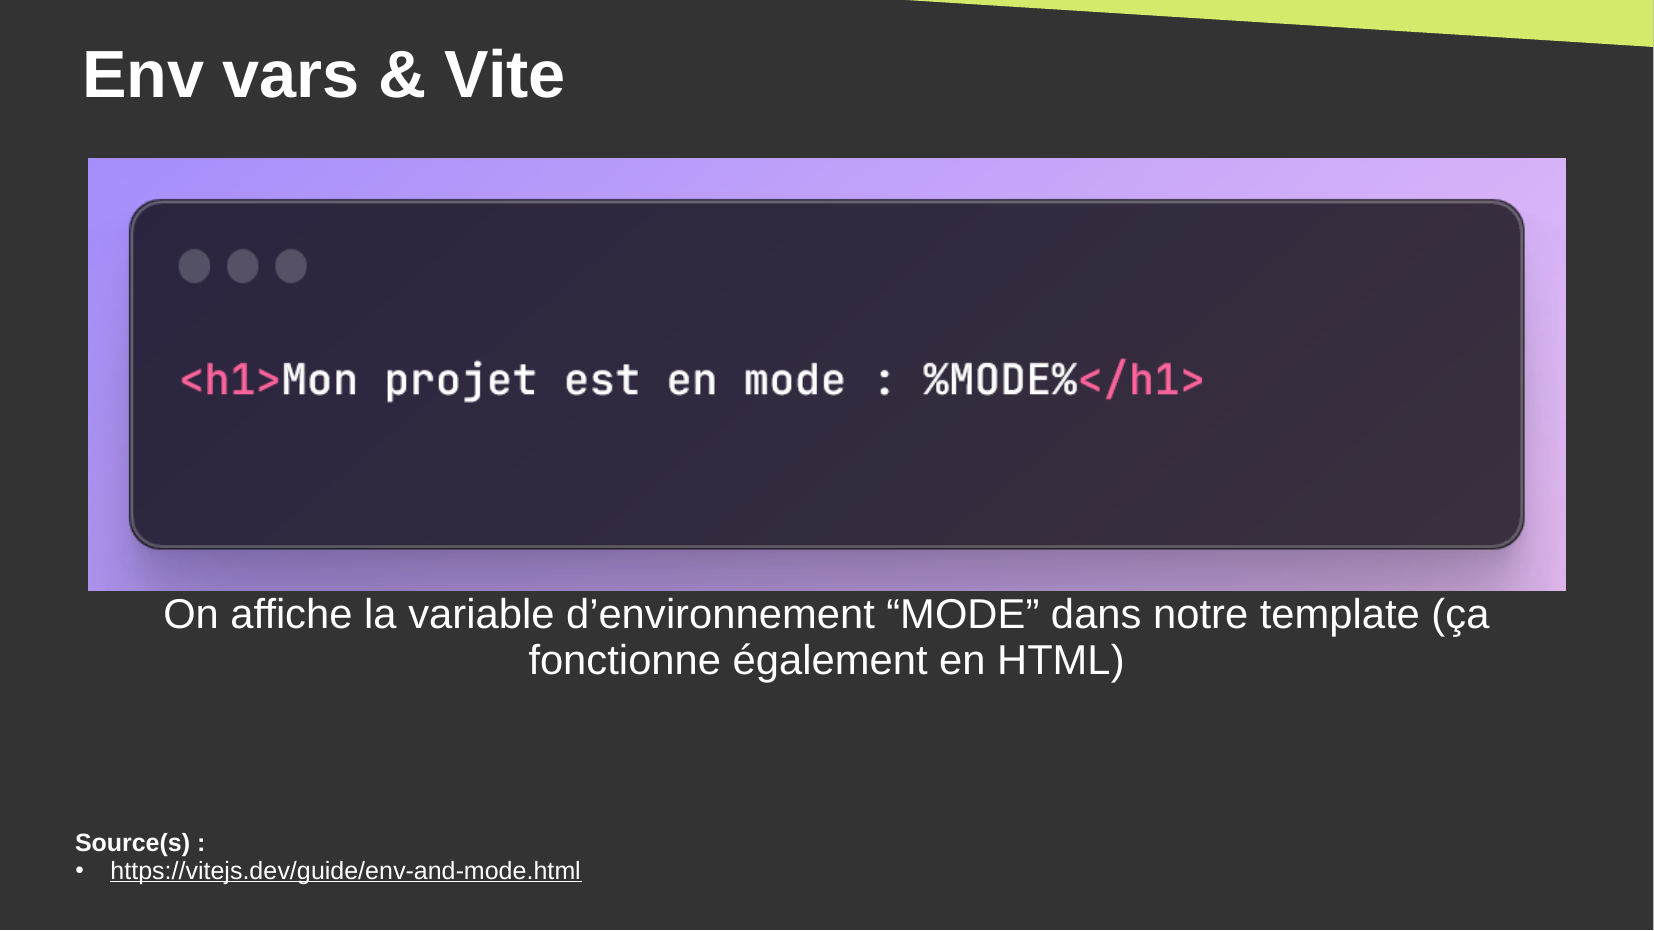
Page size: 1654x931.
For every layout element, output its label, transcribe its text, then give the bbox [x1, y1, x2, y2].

list On affiche la variable d’environnement “MODE” dans notre template (ça fonctionne également en HTML) [64, 590, 1589, 686]
picture [88, 158, 1566, 590]
text_box Source(s) : https://vitejs.dev/guide/env-and-mode.html [60, 821, 1546, 931]
text_box [905, 0, 1654, 48]
title Env vars & Vite [82, 37, 1571, 115]
